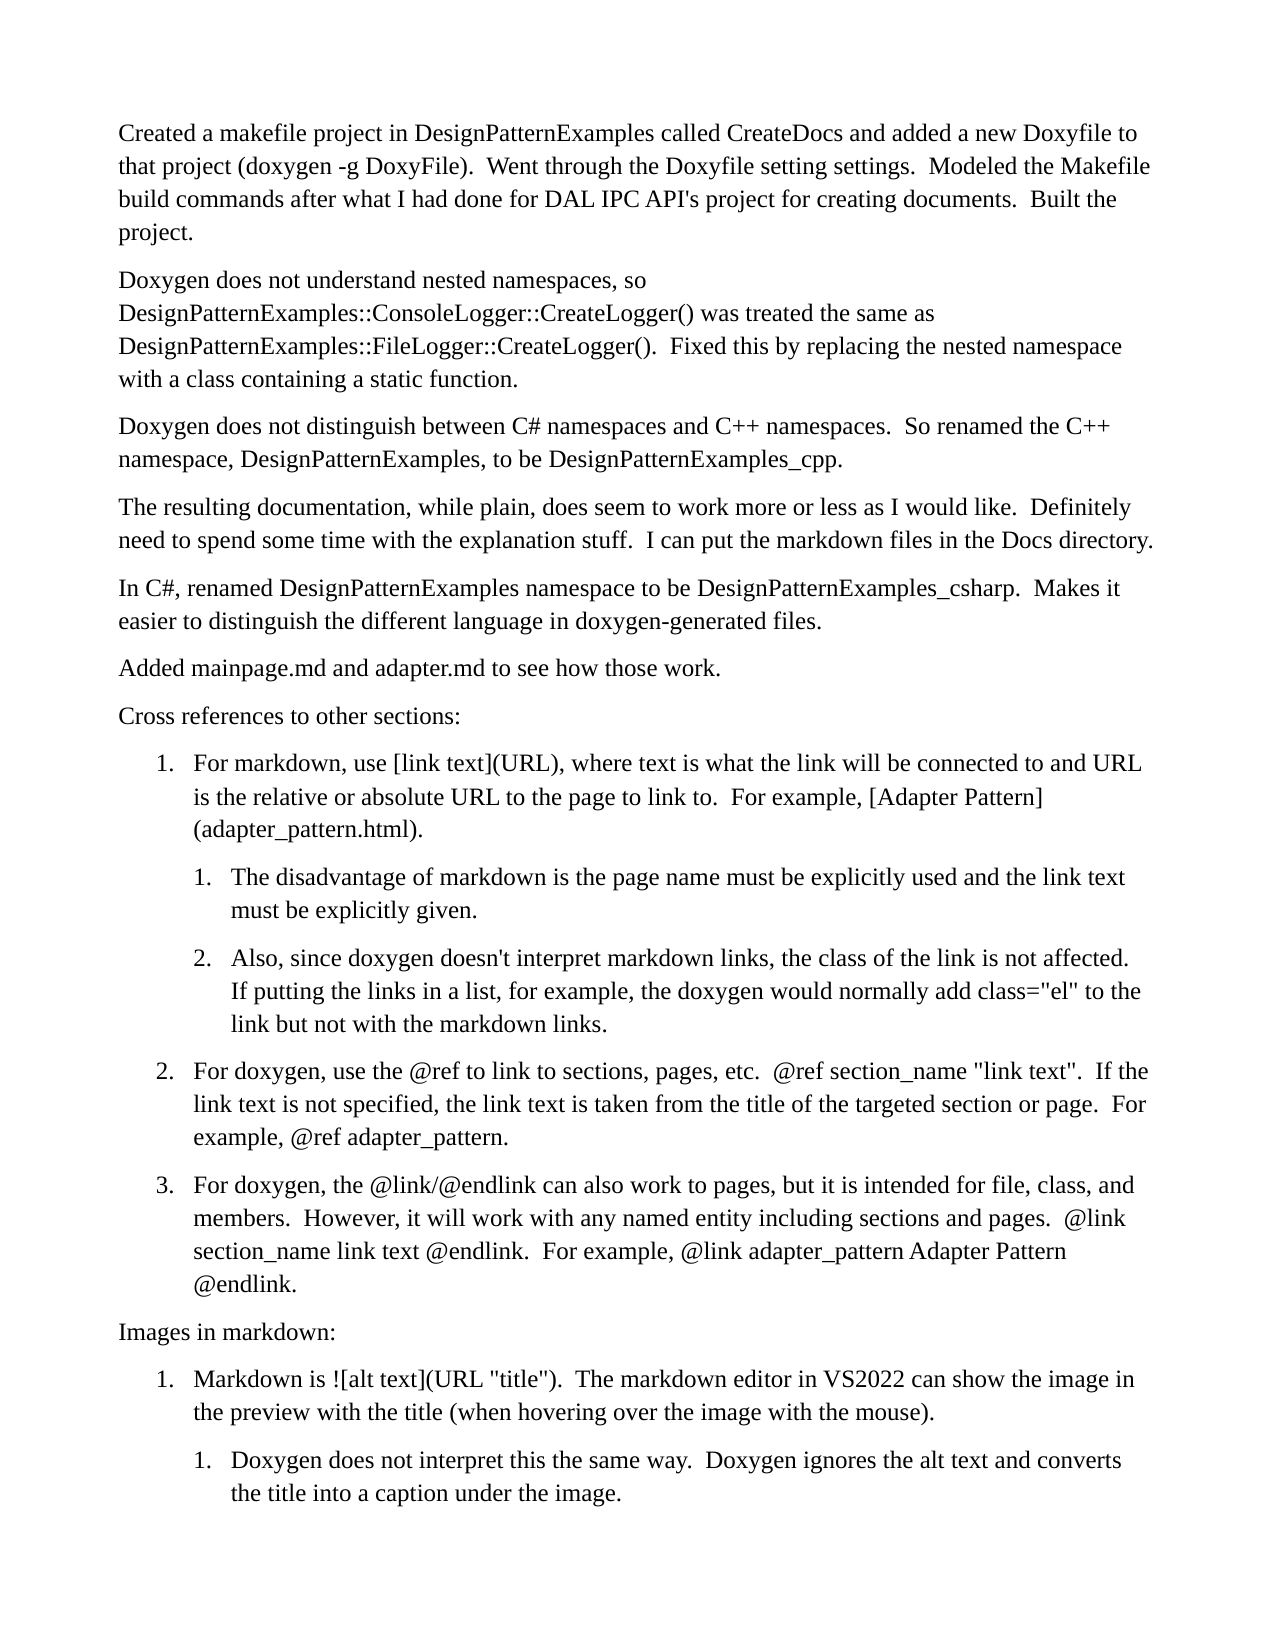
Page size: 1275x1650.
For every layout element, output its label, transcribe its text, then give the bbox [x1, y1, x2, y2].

text In C#, renamed DesignPatternExamples namespace to be DesignPatternExamples_csharp. Makes it easier to distinguish the different language in doxygen-generated files. [118, 573, 1157, 634]
text Added mainpage.md and adapter.md to see how those work. [118, 653, 1157, 682]
text Doxygen does not distinguish between C# namespaces and C++ namespaces. So renamed the C++ namespace, DesignPatternExamples, to be DesignPatternExamples_cpp. [118, 411, 1157, 473]
text The resulting documentation, while plain, does seem to work more or less as I would like. Definitely need to spend some time with the explanation stuff. I can put the markdown files in the Docs directory. [118, 492, 1157, 554]
text Doxygen does not understand nested namespaces, so DesignPatternExamples::ConsoleLogger::CreateLogger() was treated the same as DesignPatternExamples::FileLogger::CreateLogger(). Fixed this by replacing the nested namespace with a class containing a static function. [118, 265, 1157, 393]
list For markdown, use [link text](URL), where text is what the link will be connected to and URL is the relative or absolute URL to the page to link to. For example, [Adapter Pattern](adapter_pattern.html). [156, 748, 1157, 843]
list For doxygen, the @link/@endlink can also work to pages, but it is intended for file, class, and members. However, it will work with any named entity including sections and pages. @link section_name link text @endlink. For example, @link adapter_pattern Adapter Pattern @endlink. [156, 1170, 1157, 1298]
text Cross references to other sections: [118, 701, 1157, 730]
list Markdown is ![alt text](URL "title"). The markdown editor in VS2022 can show the image in the preview with the title (when hovering over the image with the mouse). [156, 1364, 1157, 1426]
text Images in markdown: [118, 1317, 1157, 1346]
list For doxygen, use the @ref to link to sections, pages, etc. @ref section_name "link text". If the link text is not specified, the link text is taken from the title of the targeted section or page. For example, @ref adapter_pattern. [156, 1056, 1157, 1151]
text Created a makefile project in DesignPatternExamples called CreateDocs and added a new Doxyfile to that project (doxygen -g DoxyFile). Went through the Doxyfile setting settings. Modeled the Makefile build commands after what I had done for DAL IPC API's project for creating documents. Built the project. [118, 118, 1157, 246]
list Also, since doxygen doesn't interpret markdown links, the class of the link is not affected. If putting the links in a list, for example, the doxygen would normally add class="el" to the link but not with the markdown links. [193, 943, 1157, 1038]
list The disadvantage of markdown is the page name must be explicitly used and the link text must be explicitly given. [193, 862, 1157, 924]
list Doxygen does not interpret this the same way. Doxygen ignores the alt text and converts the title into a caption under the image. [193, 1445, 1157, 1507]
